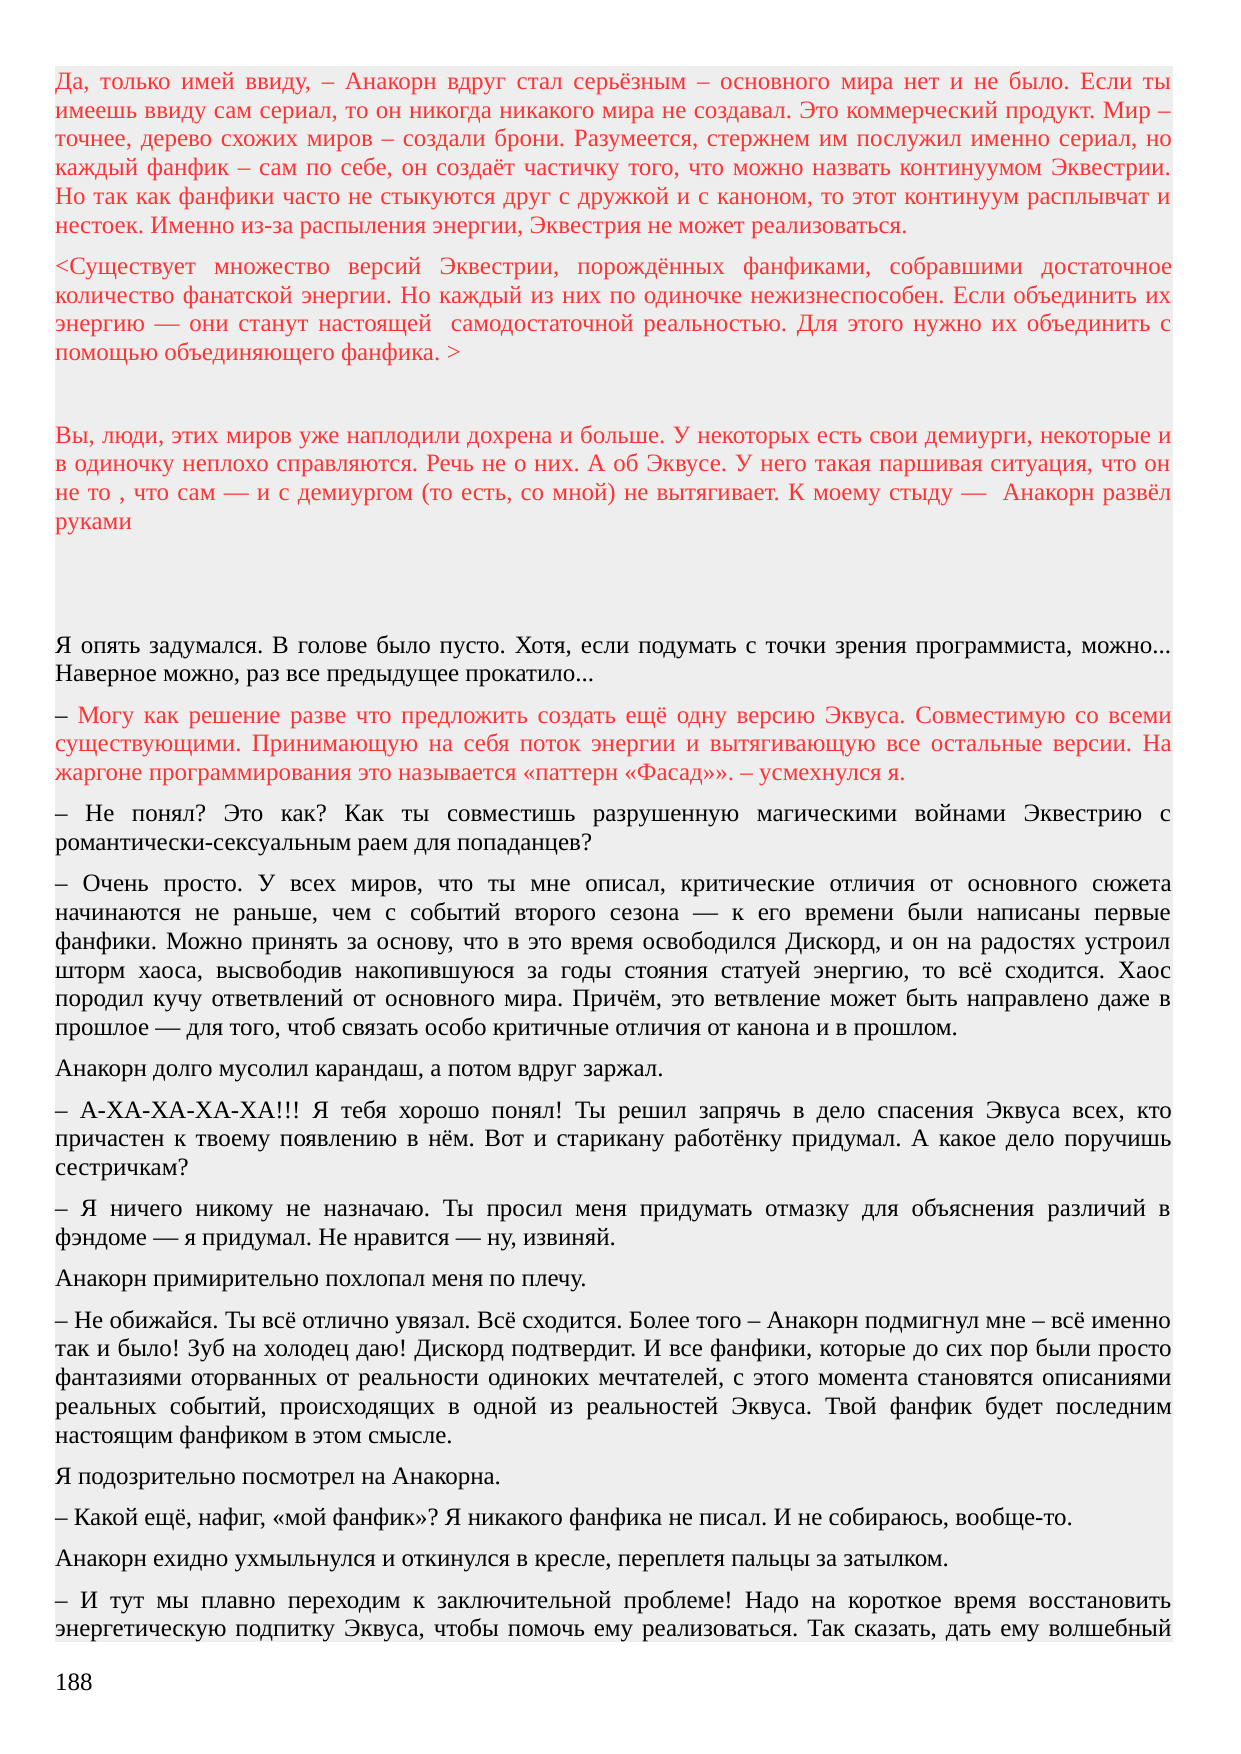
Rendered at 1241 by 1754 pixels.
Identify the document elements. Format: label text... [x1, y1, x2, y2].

text Вы, люди, этих миров уже наплодили дохрена и больше. У некоторых есть свои демиурги, некоторые и в одиночку неплохо справляются. Речь не о них. А об Эквусе. У него такая паршивая ситуация, что он не то , что сам — и с демиургом (то есть, со мной) не вытягивает. К моему стыду — Анакорн развёл руками [55, 420, 1173, 535]
text <Существует множество версий Эквестрии, порождённых фанфиками, собравшими достаточное количество фанатской энергии. Но каждый из них по одиночке нежизнеспособен. Если объединить их энергию — они станут настоящей самодостаточной реальностью. Для этого нужно их объединить с помощью объединяющего фанфика. > [55, 251, 1173, 366]
text – Не обижайся. Ты всё отлично увязал. Всё сходится. Более того – Анакорн подмигнул мне – всё именно так и было! Зуб на холодец даю! Дискорд подтвердит. И все фанфики, которые до сих пор были просто фантазиями оторванных от реальности одиноких мечтателей, с этого момента становятся описаниями реальных событий, происходящих в одной из реальностей Эквуса. Твой фанфик будет последним настоящим фанфиком в этом смысле. [55, 1305, 1173, 1448]
text – Какой ещё, нафиг, «мой фанфик»? Я никакого фанфика не писал. И не собираюсь, вообще-то. [55, 1502, 1173, 1531]
text Анакорн ехидно ухмыльнулся и откинулся в кресле, переплетя пальцы за затылком. [55, 1543, 1173, 1572]
text Я опять задумался. В голове было пусто. Хотя, если подумать с точки зрения программиста, можно... Наверное можно, раз все предыдущее прокатило... [55, 630, 1173, 687]
text Я подозрительно посмотрел на Анакорна. [55, 1461, 1173, 1490]
text Да, только имей ввиду, – Анакорн вдруг стал серьёзным – основного мира нет и не было. Если ты имеешь ввиду сам сериал, то он никогда никакого мира не создавал. Это коммерческий продукт. Мир – точнее, дерево схожих миров – создали брони. Разумеется, стержнем им послужил именно сериал, но каждый фанфик – сам по себе, он создаёт частичку того, что можно назвать континуумом Эквестрии. Но так как фанфики часто не стыкуются друг с дружкой и с каноном, то этот континуум расплывчат и нестоек. Именно из-за распыления энергии, Эквестрия не может реализоваться. [55, 66, 1173, 238]
text – А-ХА-ХА-ХА-ХА!!! Я тебя хорошо понял! Ты решил запрячь в дело спасения Эквуса всех, кто причастен к твоему появлению в нём. Вот и старикану работёнку придумал. А какое дело поручишь сестричкам? [55, 1095, 1173, 1181]
text – И тут мы плавно переходим к заключительной проблеме! Надо на короткое время восстановить энергетическую подпитку Эквуса, чтобы помочь ему реализоваться. Так сказать, дать ему волшебный [55, 1585, 1173, 1642]
text – Могу как решение разве что предложить создать ещё одну версию Эквуса. Совместимую со всеми существующими. Принимающую на себя поток энергии и вытягивающую все остальные версии. На жаргоне программирования это называется «паттерн «Фасад»». – усмехнулся я. [55, 700, 1173, 786]
text Анакорн примирительно похлопал меня по плечу. [55, 1263, 1173, 1292]
text Анакорн долго мусолил карандаш, а потом вдруг заржал. [55, 1053, 1173, 1082]
text – Я ничего никому не назначаю. Ты просил меня придумать отмазку для объяснения различий в фэндоме — я придумал. Не нравится — ну, извиняй. [55, 1193, 1173, 1251]
text – Не понял? Это как? Как ты совместишь разрушенную магическими войнами Эквестрию с романтически-сексуальным раем для попаданцев? [55, 798, 1173, 856]
text – Очень просто. У всех миров, что ты мне описал, критические отличия от основного сюжета начинаются не раньше, чем с событий второго сезона — к его времени были написаны первые фанфики. Можно принять за основу, что в это время освободился Дискорд, и он на радостях устроил шторм хаоса, высвободив накопившуюся за годы стояния статуей энергию, то всё сходится. Хаос породил кучу ответвлений от основного мира. Причём, это ветвление может быть направлено даже в прошлое — для того, чтоб связать особо критичные отличия от канона и в прошлом. [55, 868, 1173, 1041]
